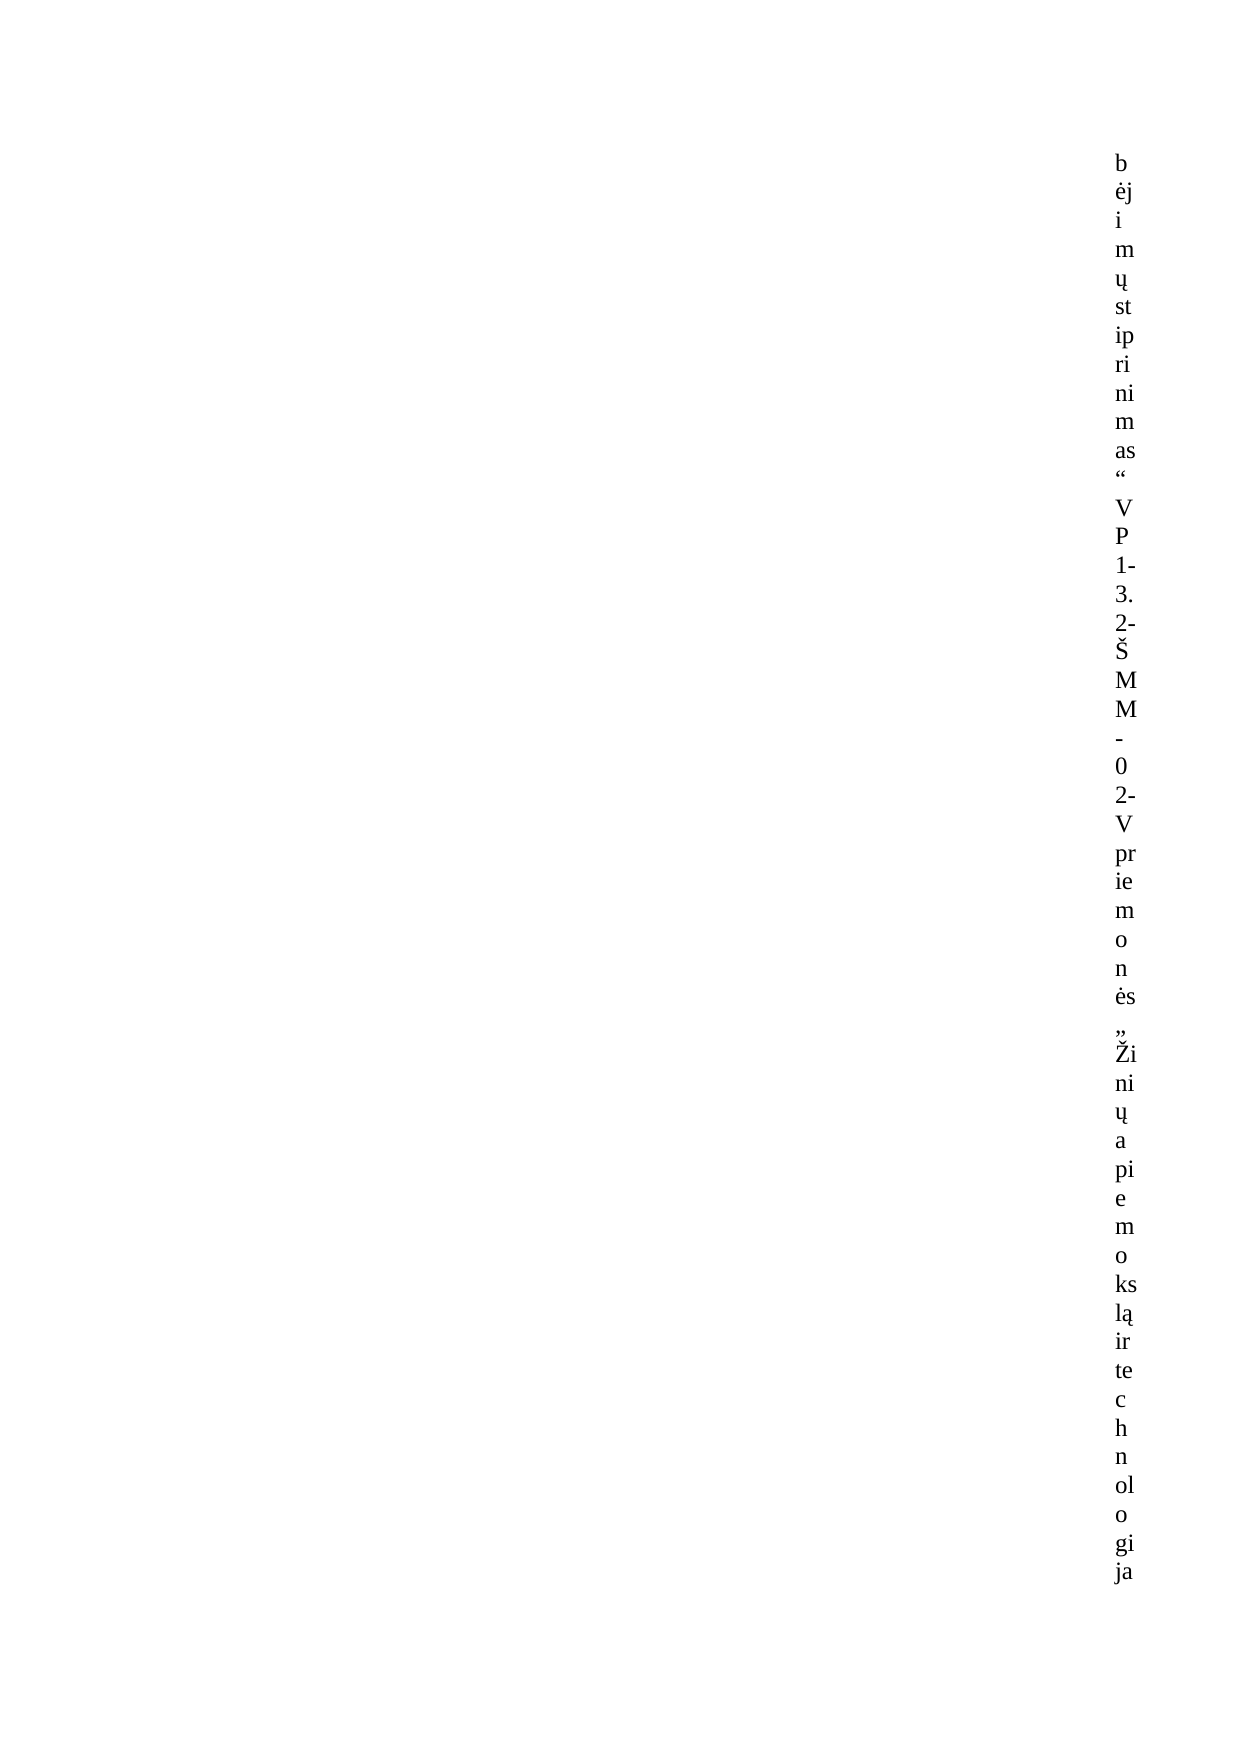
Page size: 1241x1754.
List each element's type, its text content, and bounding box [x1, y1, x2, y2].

text bėjimų stiprinimas“ [1115, 148, 1137, 493]
text VP1-3.2-ŠMM-02-V priemonės [1115, 493, 1137, 1010]
text „Žinių apie mokslą ir technologija [1115, 1010, 1137, 1585]
